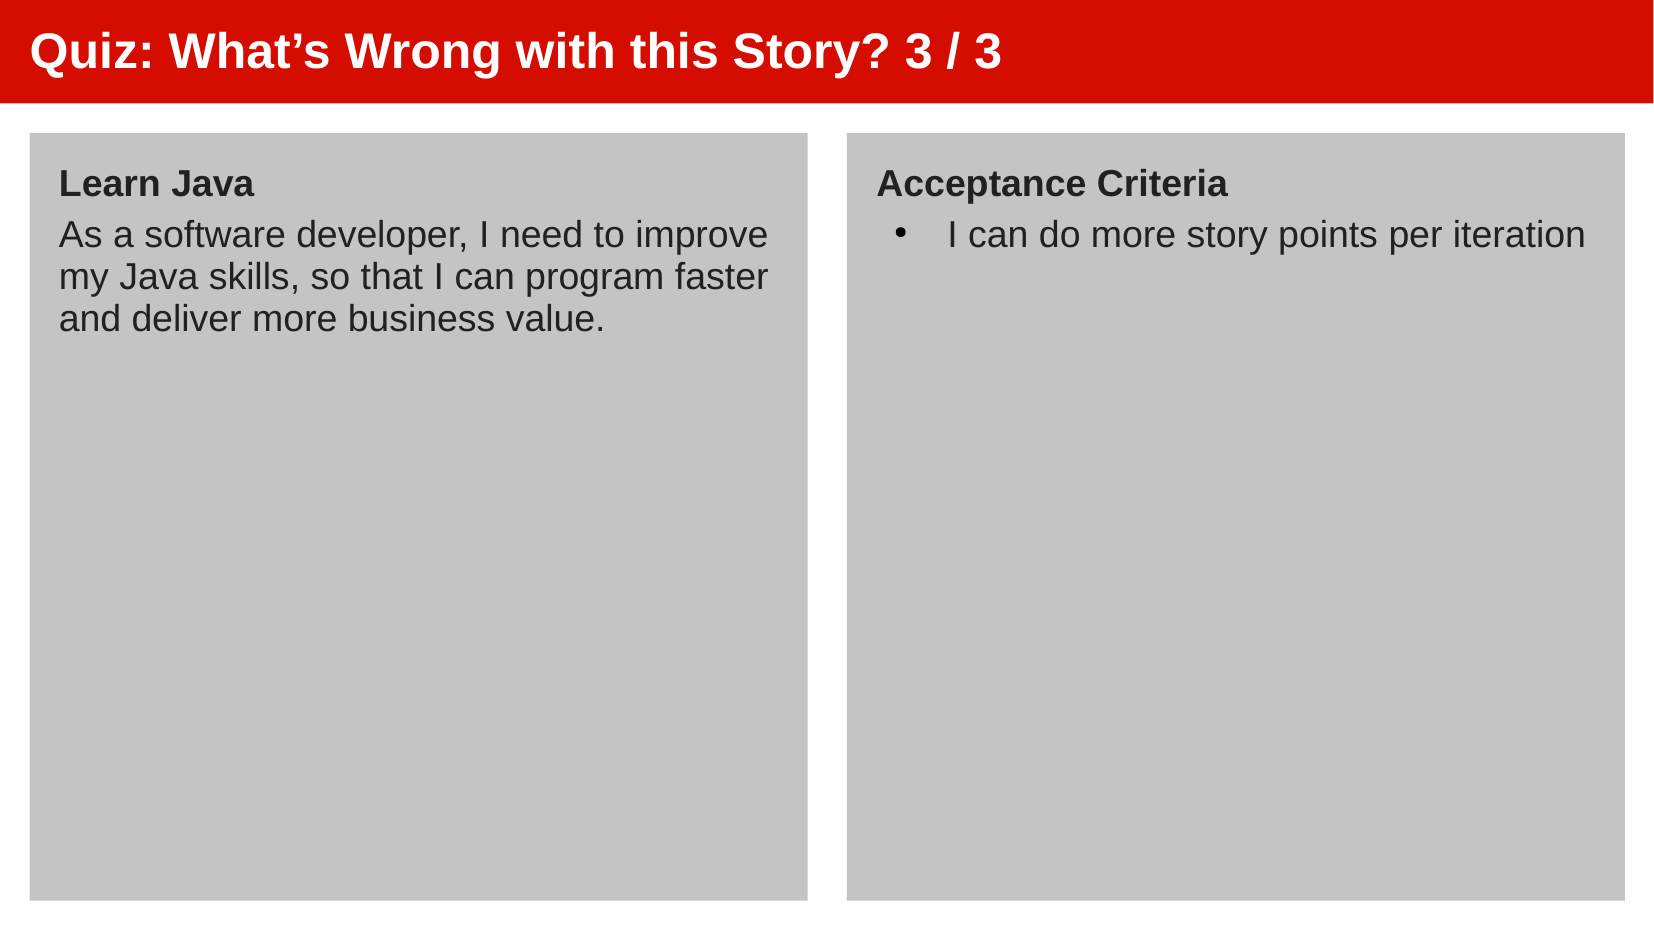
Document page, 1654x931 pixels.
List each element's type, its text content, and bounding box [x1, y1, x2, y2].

list Acceptance Criteria I can do more story points per iteration [846, 132, 1625, 901]
list Learn Java As a software developer, I need to improve my Java skills, so that I can program faster and deliver more business value. [29, 132, 808, 901]
title Quiz: What’s Wrong with this Story? 3 / 3 [0, 0, 1654, 104]
